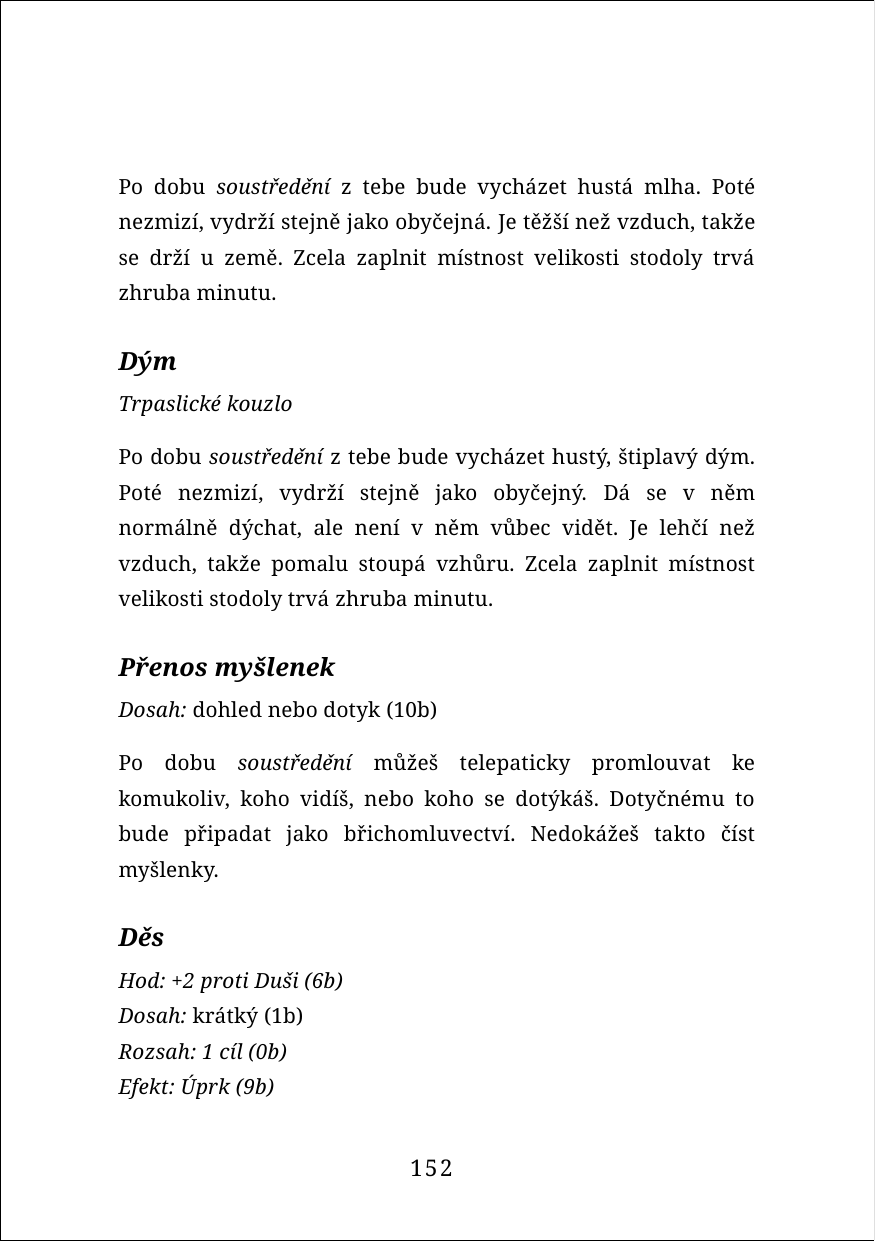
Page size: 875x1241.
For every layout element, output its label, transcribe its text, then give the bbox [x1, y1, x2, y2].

subtitle Dým [118, 343, 756, 377]
text Po dobu soustředění z tebe bude vycházet hustá mlha. Poté nezmizí, vydrží stejně jako obyčejná. Je těžší než vzduch, takže se drží u země. Zcela zaplnit místnost velikosti stodoly trvá zhruba minutu. [118, 172, 756, 307]
text Po dobu soustředění můžeš telepaticky promlouvat ke komukoliv, koho vidíš, nebo koho se dotýkáš. Dotyčnému to bude připadat jako břichomluvectví. Nedokážeš takto číst myšlenky. [118, 748, 756, 883]
text Trpaslické kouzlo [118, 389, 756, 418]
subtitle Děs [118, 920, 756, 954]
text Po dobu soustředění z tebe bude vycházet hustý, štiplavý dým. Poté nezmizí, vydrží stejně jako obyčejný. Dá se v něm normálně dýchat, ale není v něm vůbec vidět. Je lehčí než vzduch, takže pomalu stoupá vzhůru. Zcela zaplnit místnost velikosti stodoly trvá zhruba minutu. [118, 442, 756, 613]
subtitle Přenos myšlenek [118, 649, 756, 683]
text Hod: +2 proti Duši (6b) Dosah: krátký (1b) Rozsah: 1 cíl (0b) Efekt: Úprk (9b) [118, 966, 756, 1101]
text Dosah: dohled nebo dotyk (10b) [118, 695, 756, 724]
